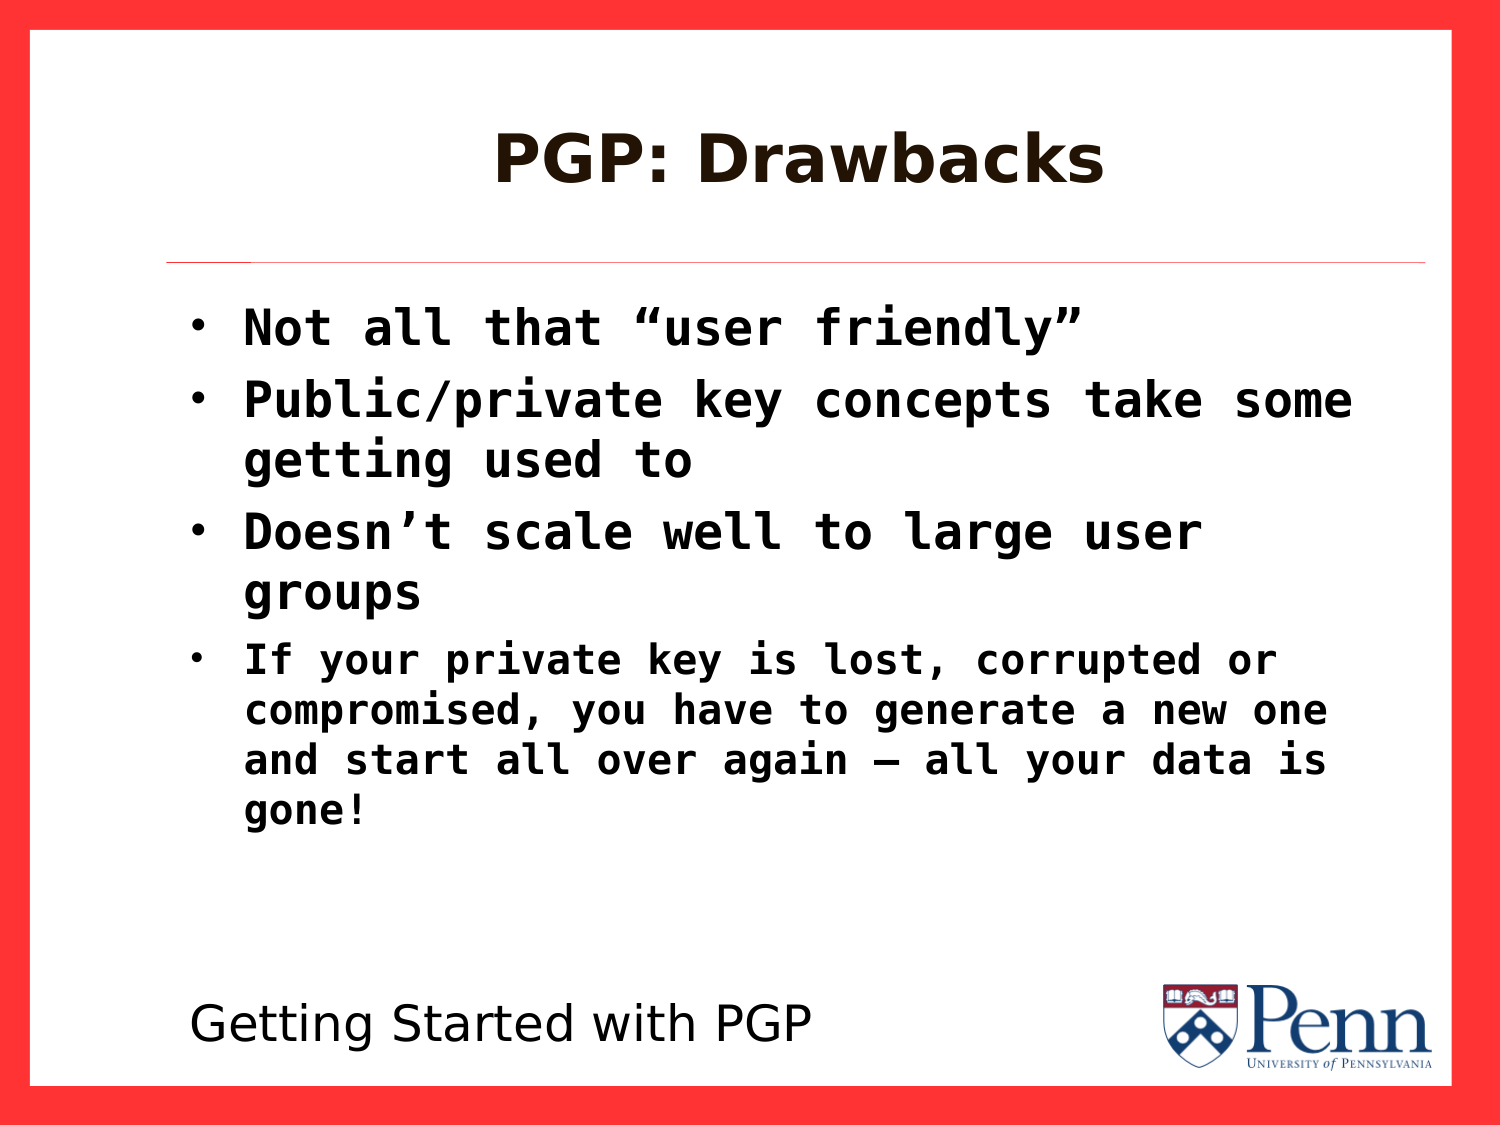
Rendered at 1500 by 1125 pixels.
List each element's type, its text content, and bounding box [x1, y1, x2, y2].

list Not all that “user friendly” Public/private key concepts take some getting used to Doesn’t scale well to large user groups If your private key is lost, corrupted or compromised, you have to generate a new one and start all over again – all your data is gone! [174, 287, 1425, 963]
picture [1162, 982, 1432, 1071]
title PGP: Drawbacks [174, 62, 1425, 250]
